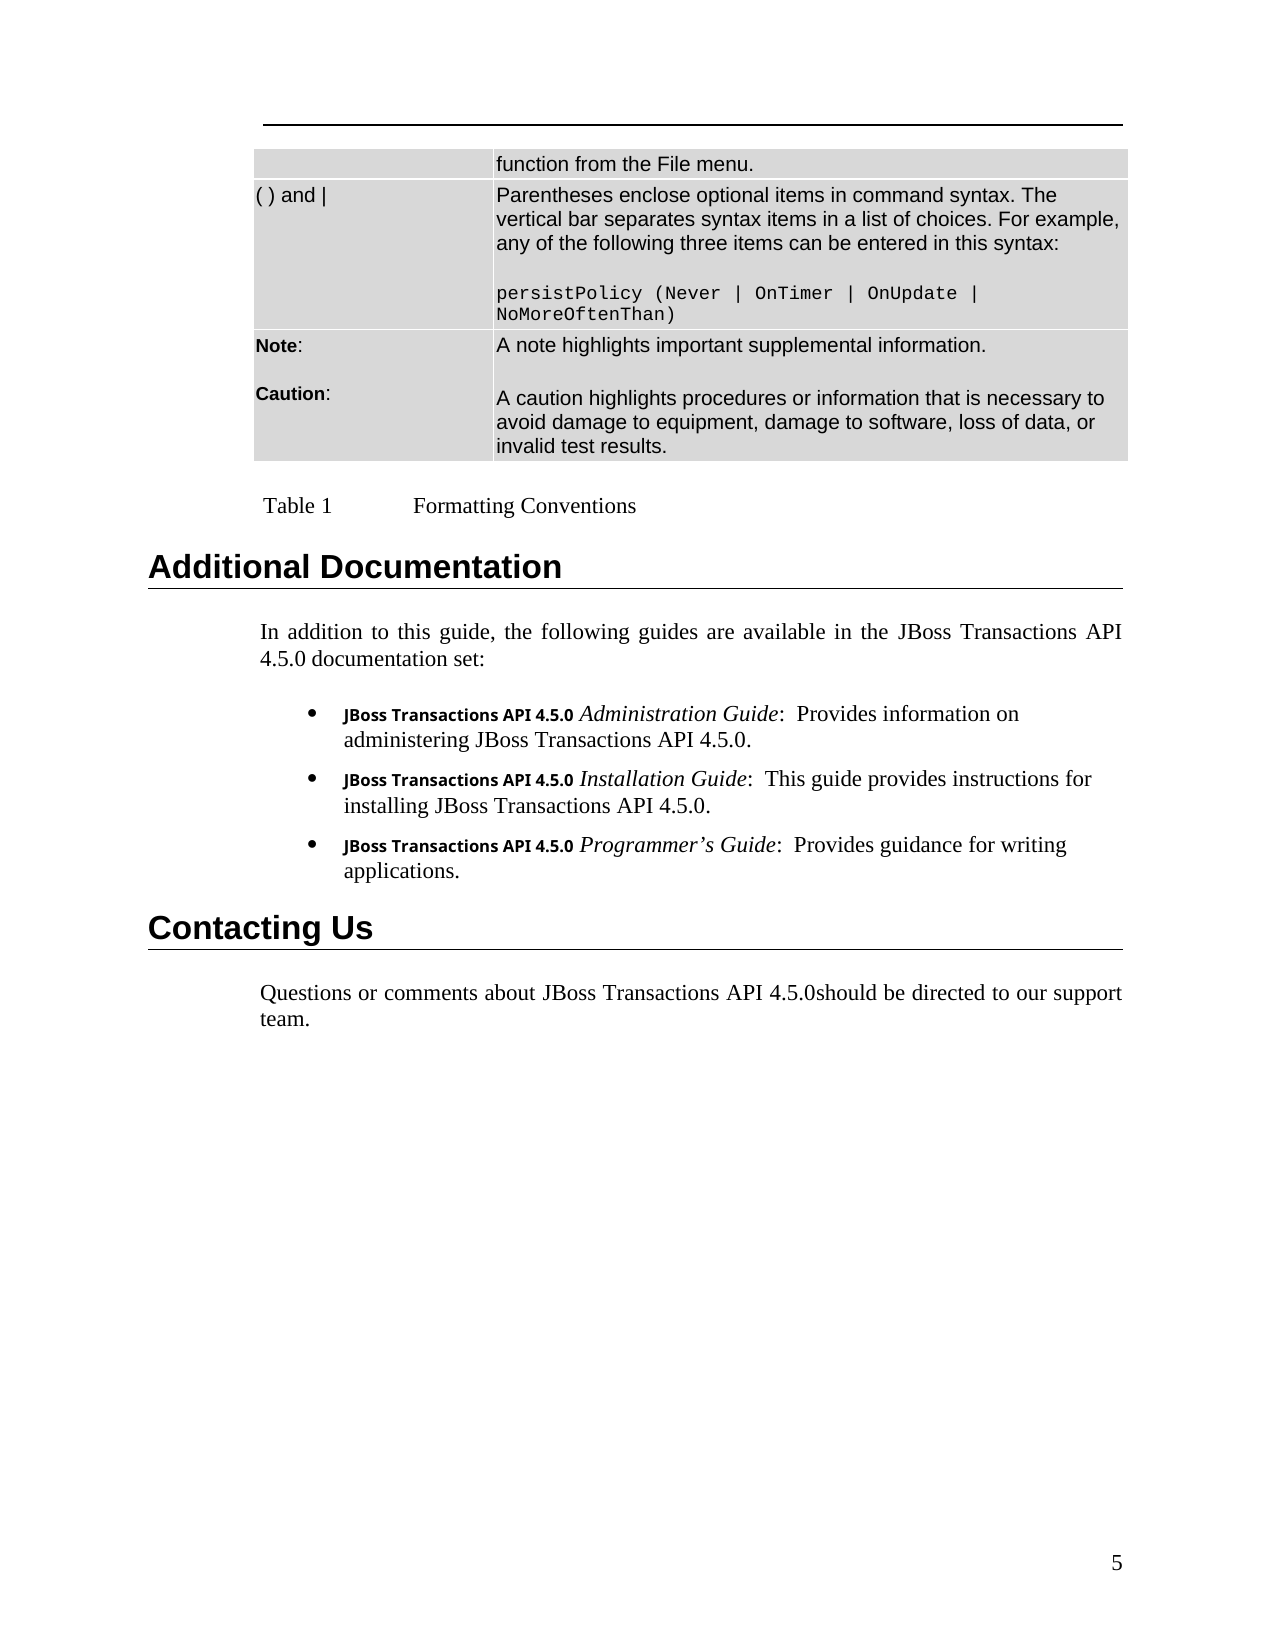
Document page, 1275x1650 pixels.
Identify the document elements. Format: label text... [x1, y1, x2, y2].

list JBoss Transactions API 4.5.0 Administration Guide: Provides information on administering JBoss Transactions API 4.5.0. [308, 700, 1123, 753]
text Questions or comments about JBoss Transactions API 4.5.0should be directed to our support team. [260, 979, 1123, 1032]
list JBoss Transactions API 4.5.0 Installation Guide: This guide provides instructions for installing JBoss Transactions API 4.5.0. [308, 765, 1123, 818]
table_cell function from the File menu. [494, 149, 1128, 178]
text Table 1 Formatting Conventions [263, 492, 1123, 518]
table_cell Note: Caution: [254, 330, 493, 461]
table_cell Parentheses enclose optional items in command syntax. The vertical bar separates syntax items in a list of choices. For example, any of the following three items can be entered in this syntax: persistPolicy (Never | OnTimer | OnUpdate | NoMoreOftenThan) [494, 180, 1128, 329]
table_cell A note highlights important supplemental information. A caution highlights procedures or information that is necessary to avoid damage to equipment, damage to software, loss of data, or invalid test results. [494, 330, 1128, 461]
subtitle Additional Documentation [148, 548, 1123, 588]
table_cell ( ) and | [254, 180, 493, 329]
table_cell [254, 149, 493, 178]
list JBoss Transactions API 4.5.0 Programmer’s Guide: Provides guidance for writing applications. [308, 831, 1123, 883]
text In addition to this guide, the following guides are available in the JBoss Transactions API 4.5.0 documentation set: [260, 618, 1123, 671]
subtitle Contacting Us [148, 908, 1123, 949]
